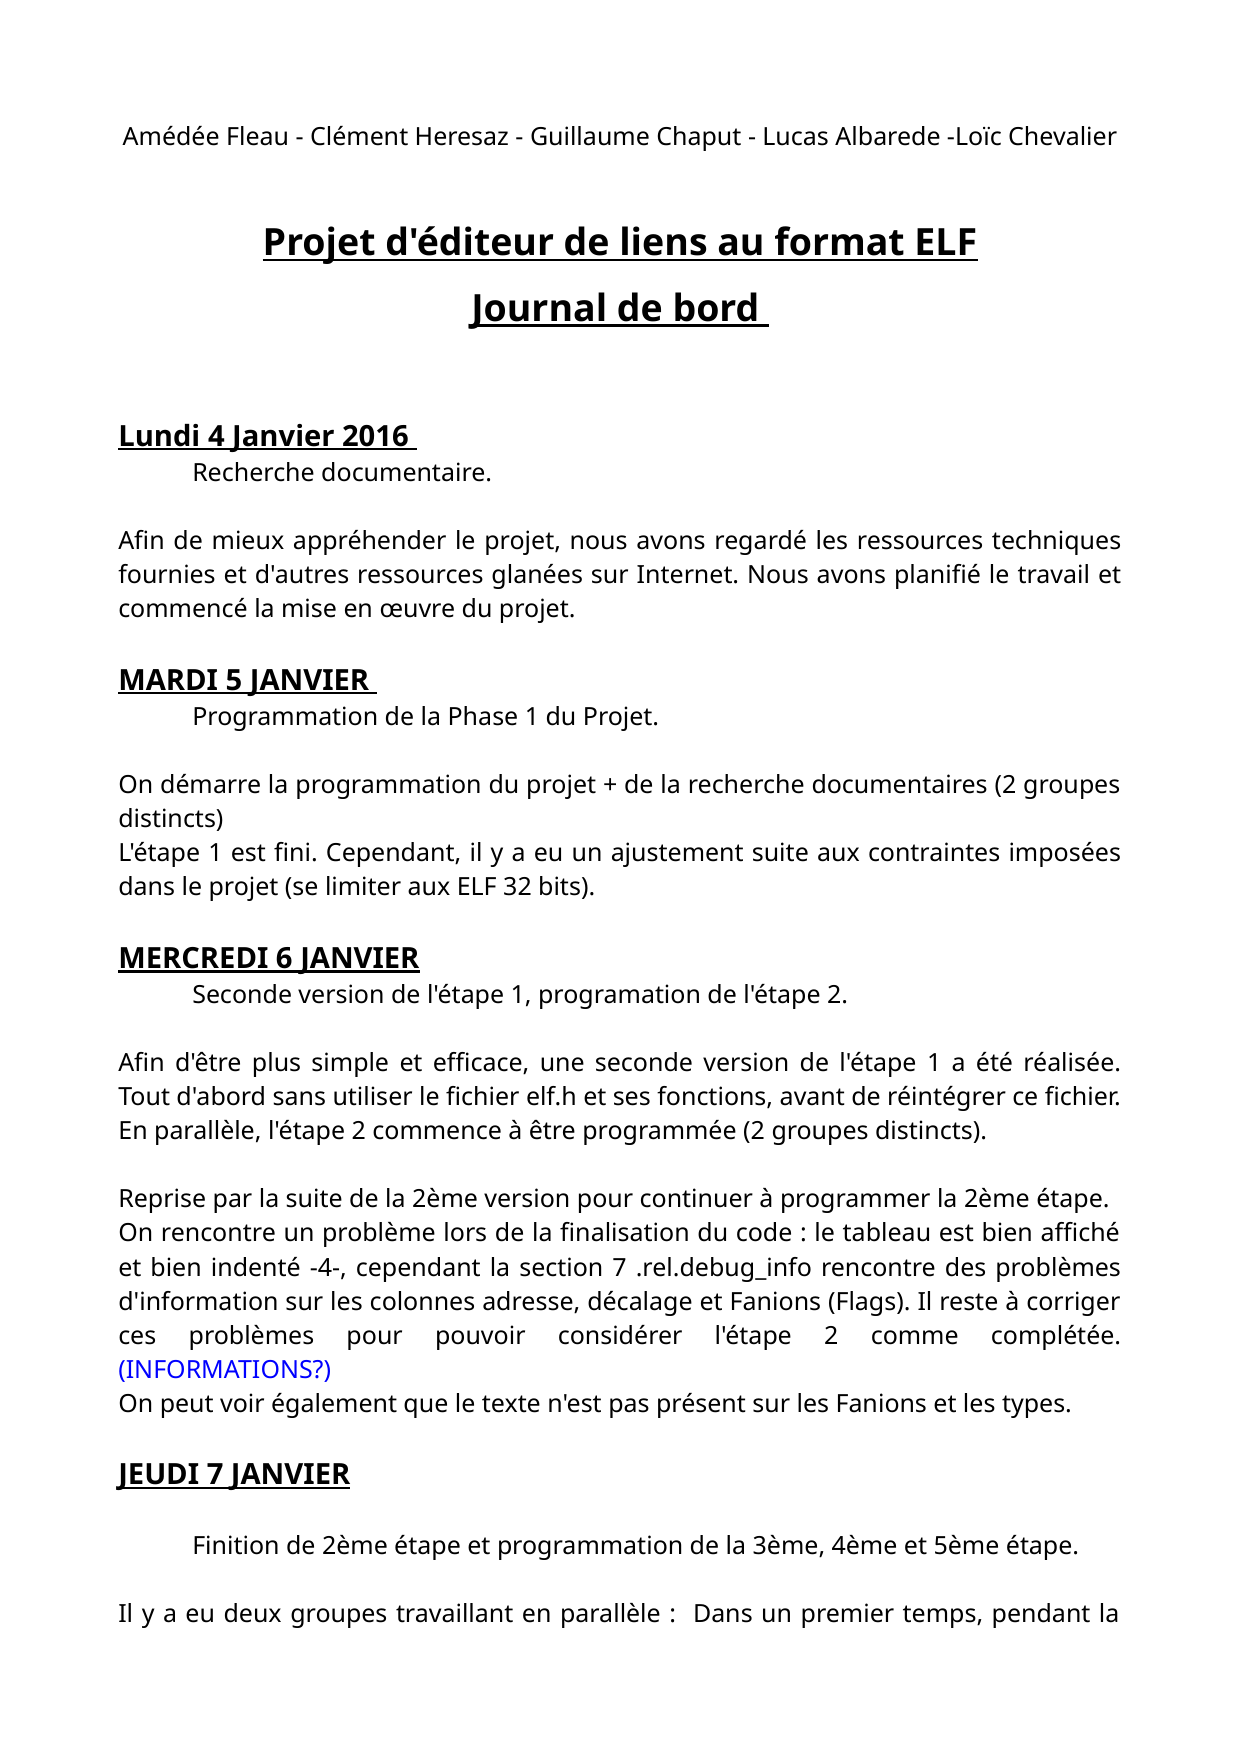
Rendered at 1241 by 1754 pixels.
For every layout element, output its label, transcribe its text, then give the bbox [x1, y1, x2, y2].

text MARDI 5 JANVIER [118, 659, 1122, 698]
text Programmation de la Phase 1 du Projet. [118, 698, 1122, 733]
text L'étape 1 est fini. Cependant, il y a eu un ajustement suite aux contraintes imposées dans le projet (se limiter aux ELF 32 bits). [118, 835, 1122, 903]
text Afin d'être plus simple et efficace, une seconde version de l'étape 1 a été réalisée. Tout d'abord sans utiliser le fichier elf.h et ses fonctions, avant de réintégrer ce fichier. En parallèle, l'étape 2 commence à être programmée (2 groupes distincts). [118, 1045, 1122, 1147]
text Lundi 4 Janvier 2016 [118, 415, 1122, 454]
text On démarre la programmation du projet + de la recherche documentaires (2 groupes distincts) [118, 767, 1122, 835]
text Recherche documentaire. [118, 454, 1122, 488]
text Projet d'éditeur de liens au format ELF [118, 215, 1122, 266]
text Amédée Fleau - Clément Heresaz - Guillaume Chaput - Lucas Albarede -Loïc Chevalier [118, 118, 1122, 152]
text On peut voir également que le texte n'est pas présent sur les Fanions et les types. [118, 1385, 1122, 1419]
text Il y a eu deux groupes travaillant en parallèle : Dans un premier temps, pendant la [118, 1595, 1122, 1629]
text Reprise par la suite de la 2ème version pour continuer à programmer la 2ème étape. [118, 1181, 1122, 1215]
text MERCREDI 6 JANVIER [118, 937, 1122, 977]
text Journal de bord [118, 281, 1122, 332]
text JEUDI 7 JANVIER [118, 1453, 1122, 1493]
text On rencontre un problème lors de la finalisation du code : le tableau est bien affiché et bien indenté -4-, cependant la section 7 .rel.debug_info rencontre des problèmes d'information sur les colonnes adresse, décalage et Fanions (Flags). Il reste à corriger ces problèmes pour pouvoir considérer l'étape 2 comme complétée. (INFORMATIONS?) [118, 1215, 1122, 1385]
text Seconde version de l'étape 1, programation de l'étape 2. [118, 977, 1122, 1011]
text Afin de mieux appréhender le projet, nous avons regardé les ressources techniques fournies et d'autres ressources glanées sur Internet. Nous avons planifié le travail et commencé la mise en œuvre du projet. [118, 523, 1122, 625]
text Finition de 2ème étape et programmation de la 3ème, 4ème et 5ème étape. [118, 1527, 1122, 1561]
